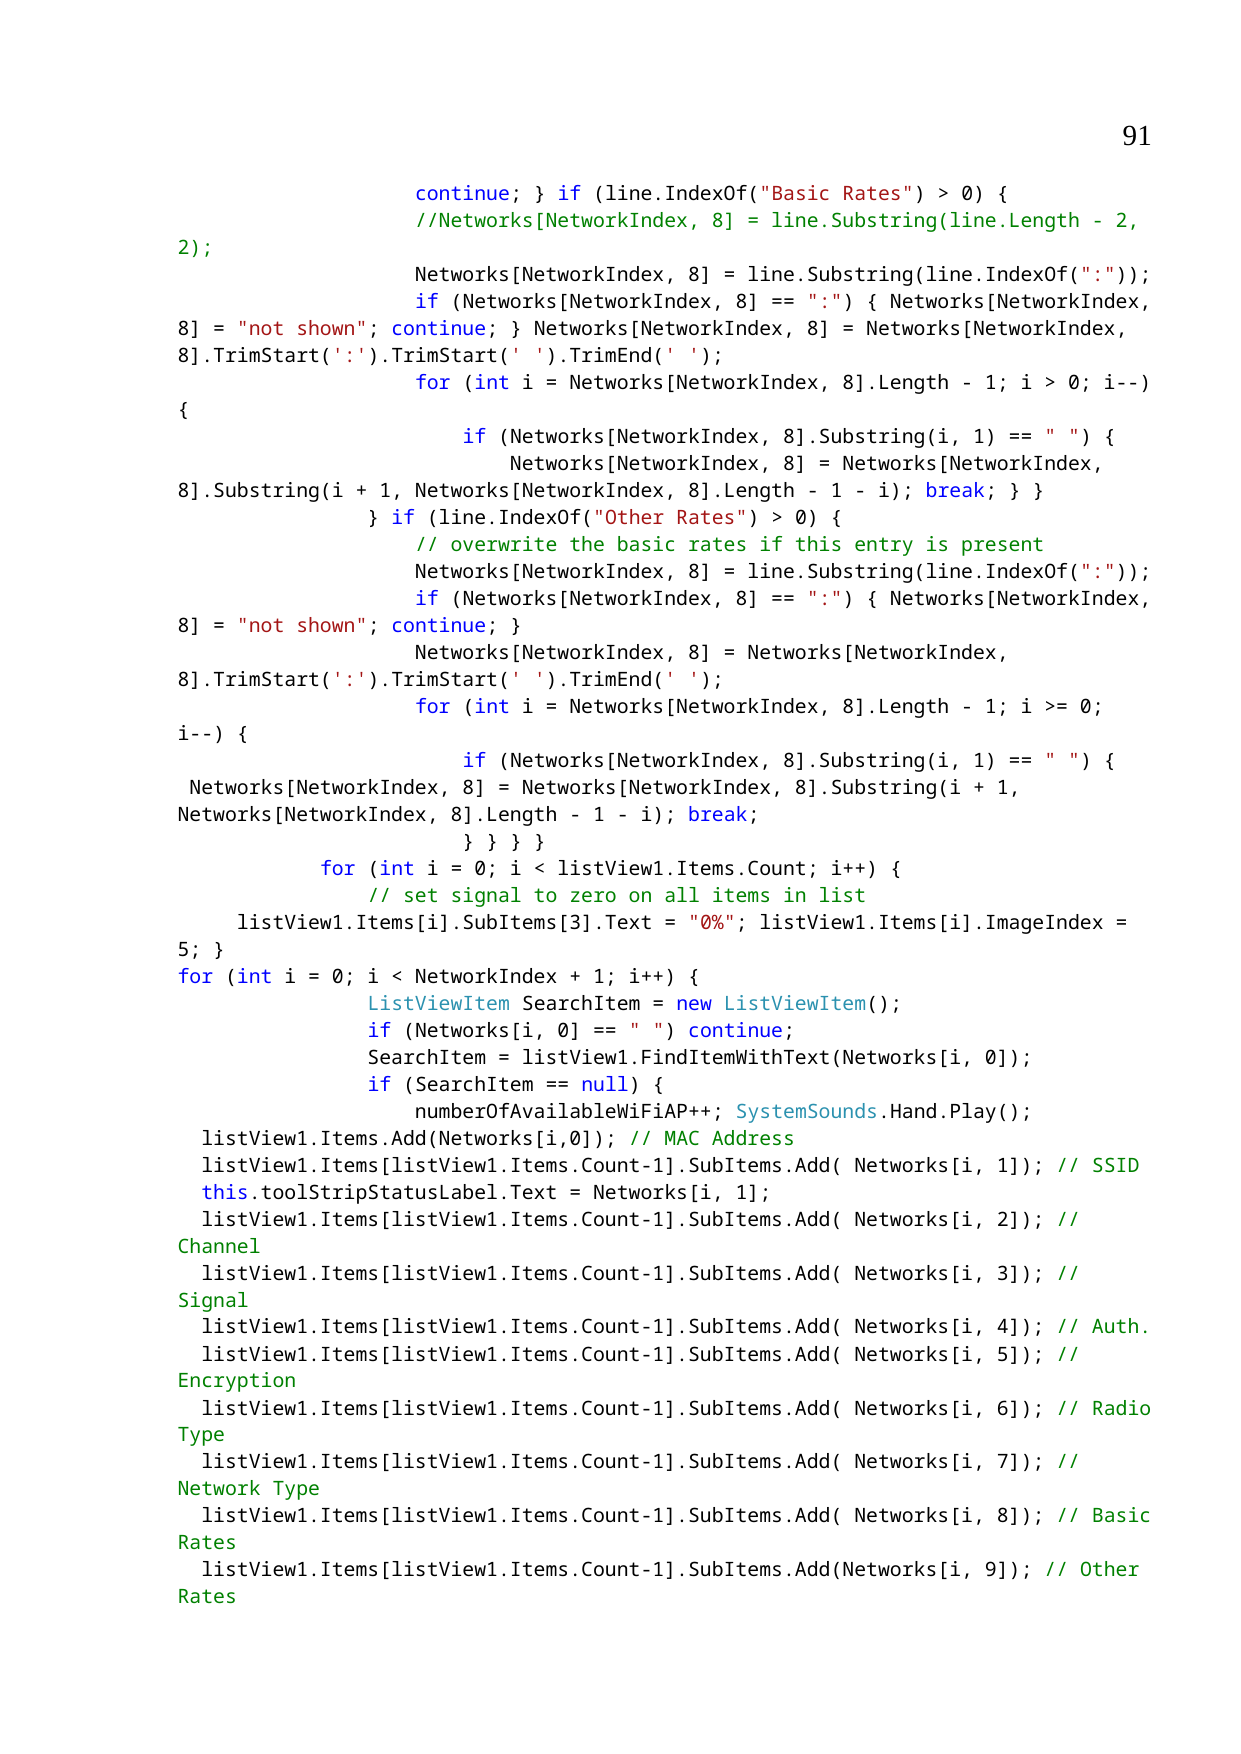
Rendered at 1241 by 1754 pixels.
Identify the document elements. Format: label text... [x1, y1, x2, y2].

text this.toolStripStatusLabel.Text = Networks[i, 1]; [177, 1178, 1152, 1205]
text for (int i = 0; i < listView1.Items.Count; i++) { [177, 854, 1152, 881]
text listView1.Items[listView1.Items.Count-1].SubItems.Add( Networks[i, 6]); // Radio Type [177, 1394, 1152, 1448]
text if (Networks[i, 0] == " ") continue; [177, 1016, 1152, 1043]
text listView1.Items[listView1.Items.Count-1].SubItems.Add( Networks[i, 5]); // Encryption [177, 1340, 1152, 1394]
text Networks[NetworkIndex, 8] = line.Substring(line.IndexOf(":")); [177, 557, 1152, 584]
text // overwrite the basic rates if this entry is present [177, 530, 1152, 557]
text if (SearchItem == null) { [177, 1070, 1152, 1097]
text listView1.Items[listView1.Items.Count-1].SubItems.Add( Networks[i, 4]); // Auth. [177, 1313, 1152, 1340]
text Networks[NetworkIndex, 8] = Networks[NetworkIndex, 8].TrimStart(':').TrimStart(' ').TrimEnd(' '); [177, 638, 1152, 692]
text listView1.Items.Add(Networks[i,0]); // MAC Address [177, 1124, 1152, 1151]
text listView1.Items[listView1.Items.Count-1].SubItems.Add( Networks[i, 2]); // Channel [177, 1205, 1152, 1259]
text for (int i = Networks[NetworkIndex, 8].Length - 1; i >= 0; i--) { [177, 692, 1152, 746]
text if (Networks[NetworkIndex, 8] == ":") { Networks[NetworkIndex, 8] = "not shown"; continue; } Networks[NetworkIndex, 8] = Networks[NetworkIndex, 8].TrimStart(':').TrimStart(' ').TrimEnd(' '); [177, 288, 1152, 368]
text SearchItem = listView1.FindItemWithText(Networks[i, 0]); [177, 1043, 1152, 1070]
text } } } } [177, 827, 1152, 854]
text listView1.Items[listView1.Items.Count-1].SubItems.Add( Networks[i, 7]); // Network Type [177, 1448, 1152, 1502]
text numberOfAvailableWiFiAP++; SystemSounds.Hand.Play(); [177, 1097, 1152, 1124]
text //Networks[NetworkIndex, 8] = line.Substring(line.Length - 2, 2); [177, 207, 1152, 261]
text listView1.Items[listView1.Items.Count-1].SubItems.Add(Networks[i, 9]); // Other Rates [177, 1556, 1152, 1609]
text if (Networks[NetworkIndex, 8] == ":") { Networks[NetworkIndex, 8] = "not shown"; continue; } [177, 584, 1152, 638]
text continue; } if (line.IndexOf("Basic Rates") > 0) { [177, 180, 1152, 207]
text listView1.Items[i].SubItems[3].Text = "0%"; listView1.Items[i].ImageIndex = 5; } [177, 908, 1152, 962]
text for (int i = 0; i < NetworkIndex + 1; i++) { [177, 962, 1152, 989]
text if (Networks[NetworkIndex, 8].Substring(i, 1) == " ") { [177, 746, 1152, 773]
text Networks[NetworkIndex, 8] = line.Substring(line.IndexOf(":")); [177, 261, 1152, 288]
text } if (line.IndexOf("Other Rates") > 0) { [177, 503, 1152, 530]
text // set signal to zero on all items in list [177, 881, 1152, 908]
text Networks[NetworkIndex, 8] = Networks[NetworkIndex, 8].Substring(i + 1, Networks[NetworkIndex, 8].Length - 1 - i); break; [177, 773, 1152, 827]
text listView1.Items[listView1.Items.Count-1].SubItems.Add( Networks[i, 8]); // Basic Rates [177, 1502, 1152, 1556]
text if (Networks[NetworkIndex, 8].Substring(i, 1) == " ") { [177, 422, 1152, 449]
text listView1.Items[listView1.Items.Count-1].SubItems.Add( Networks[i, 1]); // SSID [177, 1151, 1152, 1178]
text ListViewItem SearchItem = new ListViewItem(); [177, 989, 1152, 1016]
text for (int i = Networks[NetworkIndex, 8].Length - 1; i > 0; i--) { [177, 368, 1152, 422]
text Networks[NetworkIndex, 8] = Networks[NetworkIndex, 8].Substring(i + 1, Networks[NetworkIndex, 8].Length - 1 - i); break; } } [177, 449, 1152, 503]
text listView1.Items[listView1.Items.Count-1].SubItems.Add( Networks[i, 3]); // Signal [177, 1259, 1152, 1313]
